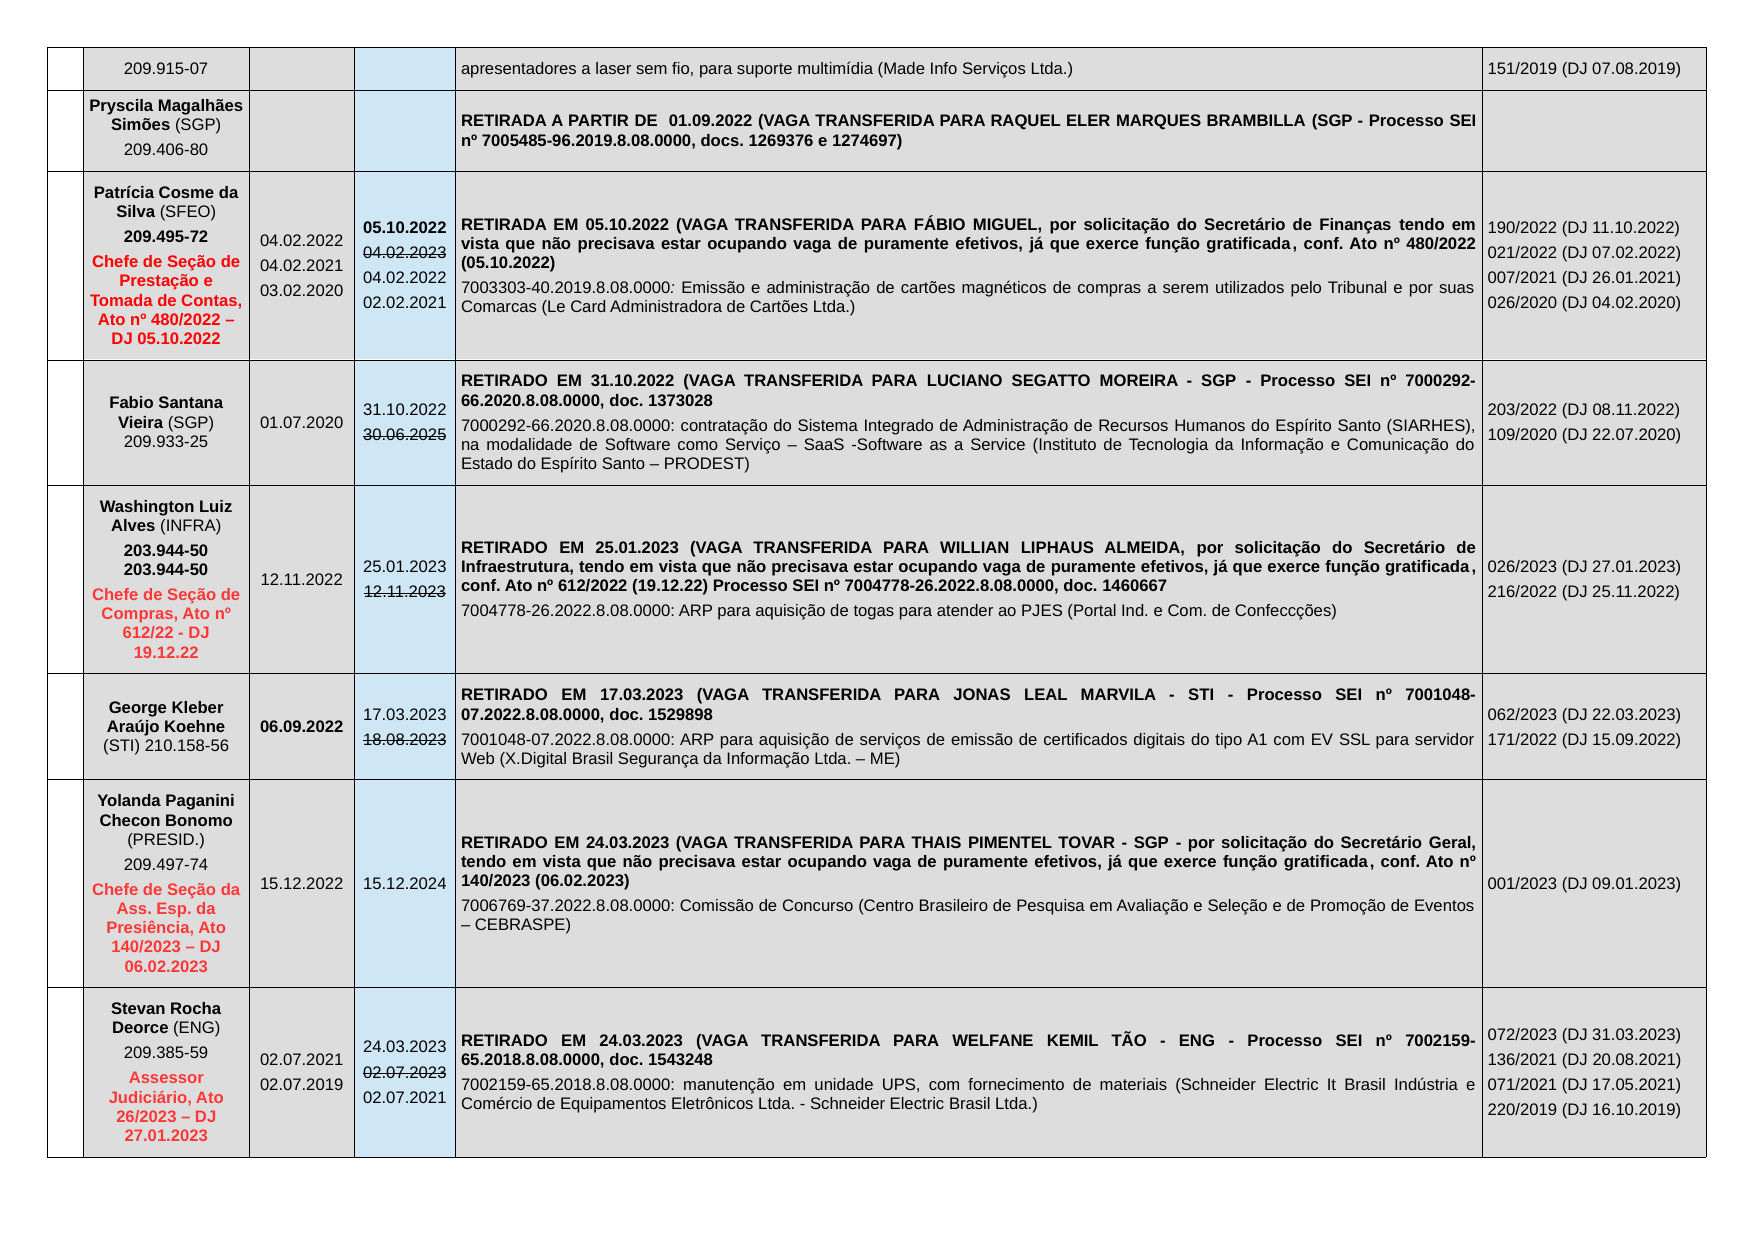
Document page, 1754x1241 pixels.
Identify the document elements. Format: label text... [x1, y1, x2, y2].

table_cell [48, 172, 83, 359]
table_cell 209.915-07 [84, 48, 249, 90]
table_cell [48, 486, 83, 673]
table_cell Pryscila Magalhães Simões (SGP) 209.406-80 [84, 91, 249, 171]
table_cell Stevan Rocha Deorce (ENG) 209.385-59 Assessor Judiciário, Ato 26/2023 – DJ 27.01.2023 [84, 988, 249, 1157]
table_cell 203/2022 (DJ 08.11.2022) 109/2020 (DJ 22.07.2020) [1483, 361, 1706, 485]
table_cell Yolanda Paganini Checon Bonomo (PRESID.) 209.497-74 Chefe de Seção da Ass. Esp. da Presiência, Ato 140/2023 – DJ 06.02.2023 [84, 780, 249, 987]
table_cell Patrícia Cosme da Silva (SFEO) 209.495-72 Chefe de Seção de Prestação e Tomada de Contas, Ato nº 480/2022 – DJ 05.10.2022 [84, 172, 249, 359]
table_cell RETIRADO EM 24.03.2023 (VAGA TRANSFERIDA PARA WELFANE KEMIL TÃO - ENG - Processo SEI nº 7002159-65.2018.8.08.0000, doc. 1543248 7002159-65.2018.8.08.0000: manutenção em unidade UPS, com fornecimento de materiais (Schneider Electric It Brasil Indústria e Comércio de Equipamentos Eletrônicos Ltda. - Schneider Electric Brasil Ltda.) [456, 988, 1482, 1157]
table_cell 17.03.2023 18.08.2023 [355, 674, 455, 779]
table_cell [250, 91, 354, 171]
table_cell 05.10.2022 04.02.2023 04.02.2022 02.02.2021 [355, 172, 455, 359]
table_cell 072/2023 (DJ 31.03.2023) 136/2021 (DJ 20.08.2021) 071/2021 (DJ 17.05.2021) 220/2019 (DJ 16.10.2019) [1483, 988, 1706, 1157]
table_cell 04.02.2022 04.02.2021 03.02.2020 [250, 172, 354, 359]
table_cell George Kleber Araújo Koehne (STI) 210.158-56 [84, 674, 249, 779]
table_cell Fabio Santana Vieira (SGP) 209.933-25 [84, 361, 249, 485]
table_cell RETIRADO EM 31.10.2022 (VAGA TRANSFERIDA PARA LUCIANO SEGATTO MOREIRA - SGP - Processo SEI nº 7000292-66.2020.8.08.0000, doc. 1373028 7000292-66.2020.8.08.0000: contratação do Sistema Integrado de Administração de Recursos Humanos do Espírito Santo (SIARHES), na modalidade de Software como Serviço – SaaS -Software as a Service (Instituto de Tecnologia da Informação e Comunicação do Estado do Espírito Santo – PRODEST) [456, 361, 1482, 485]
table_cell 062/2023 (DJ 22.03.2023) 171/2022 (DJ 15.09.2022) [1483, 674, 1706, 779]
table_cell apresentadores a laser sem fio, para suporte multimídia (Made Info Serviços Ltda.) [456, 48, 1482, 90]
table_cell RETIRADA A PARTIR DE 01.09.2022 (VAGA TRANSFERIDA PARA RAQUEL ELER MARQUES BRAMBILLA (SGP - Processo SEI nº 7005485-96.2019.8.08.0000, docs. 1269376 e 1274697) [456, 91, 1482, 171]
table_cell 12.11.2022 [250, 486, 354, 673]
table_cell 15.12.2022 [250, 780, 354, 987]
table_cell [48, 91, 83, 171]
table_cell 001/2023 (DJ 09.01.2023) [1483, 780, 1706, 987]
table_cell [48, 48, 83, 90]
table_cell 02.07.2021 02.07.2019 [250, 988, 354, 1157]
table_cell 026/2023 (DJ 27.01.2023) 216/2022 (DJ 25.11.2022) [1483, 486, 1706, 673]
table_cell [48, 988, 83, 1157]
table_cell RETIRADA EM 05.10.2022 (VAGA TRANSFERIDA PARA FÁBIO MIGUEL, por solicitação do Secretário de Finanças tendo em vista que não precisava estar ocupando vaga de puramente efetivos, já que exerce função gratificada, conf. Ato nº 480/2022 (05.10.2022) 7003303-40.2019.8.08.0000: Emissão e administração de cartões magnéticos de compras a serem utilizados pelo Tribunal e por suas Comarcas (Le Card Administradora de Cartões Ltda.) [456, 172, 1482, 359]
table_cell 24.03.2023 02.07.2023 02.07.2021 [355, 988, 455, 1157]
table_cell [1483, 91, 1706, 171]
table_cell [355, 91, 455, 171]
table_cell 151/2019 (DJ 07.08.2019) [1483, 48, 1706, 90]
table_cell 15.12.2024 [355, 780, 455, 987]
table_cell Washington Luiz Alves (INFRA) 203.944-50 203.944-50 Chefe de Seção de Compras, Ato nº 612/22 - DJ 19.12.22 [84, 486, 249, 673]
table_cell [250, 48, 354, 90]
table_cell RETIRADO EM 25.01.2023 (VAGA TRANSFERIDA PARA WILLIAN LIPHAUS ALMEIDA, por solicitação do Secretário de Infraestrutura, tendo em vista que não precisava estar ocupando vaga de puramente efetivos, já que exerce função gratificada, conf. Ato nº 612/2022 (19.12.22) Processo SEI nº 7004778-26.2022.8.08.0000, doc. 1460667 7004778-26.2022.8.08.0000: ARP para aquisição de togas para atender ao PJES (Portal Ind. e Com. de Confeccções) [456, 486, 1482, 673]
table_cell RETIRADO EM 24.03.2023 (VAGA TRANSFERIDA PARA THAIS PIMENTEL TOVAR - SGP - por solicitação do Secretário Geral, tendo em vista que não precisava estar ocupando vaga de puramente efetivos, já que exerce função gratificada, conf. Ato nº 140/2023 (06.02.2023) 7006769-37.2022.8.08.0000: Comissão de Concurso (Centro Brasileiro de Pesquisa em Avaliação e Seleção e de Promoção de Eventos – CEBRASPE) [456, 780, 1482, 987]
table_cell 01.07.2020 [250, 361, 354, 485]
table_cell [48, 674, 83, 779]
table_cell 190/2022 (DJ 11.10.2022) 021/2022 (DJ 07.02.2022) 007/2021 (DJ 26.01.2021) 026/2020 (DJ 04.02.2020) [1483, 172, 1706, 359]
table_cell RETIRADO EM 17.03.2023 (VAGA TRANSFERIDA PARA JONAS LEAL MARVILA - STI - Processo SEI nº 7001048-07.2022.8.08.0000, doc. 1529898 7001048-07.2022.8.08.0000: ARP para aquisição de serviços de emissão de certificados digitais do tipo A1 com EV SSL para servidor Web (X.Digital Brasil Segurança da Informação Ltda. – ME) [456, 674, 1482, 779]
table_cell [48, 780, 83, 987]
table_cell [355, 48, 455, 90]
table_cell 06.09.2022 [250, 674, 354, 779]
table_cell [48, 361, 83, 485]
table_cell 31.10.2022 30.06.2025 [355, 361, 455, 485]
table_cell 25.01.2023 12.11.2023 [355, 486, 455, 673]
